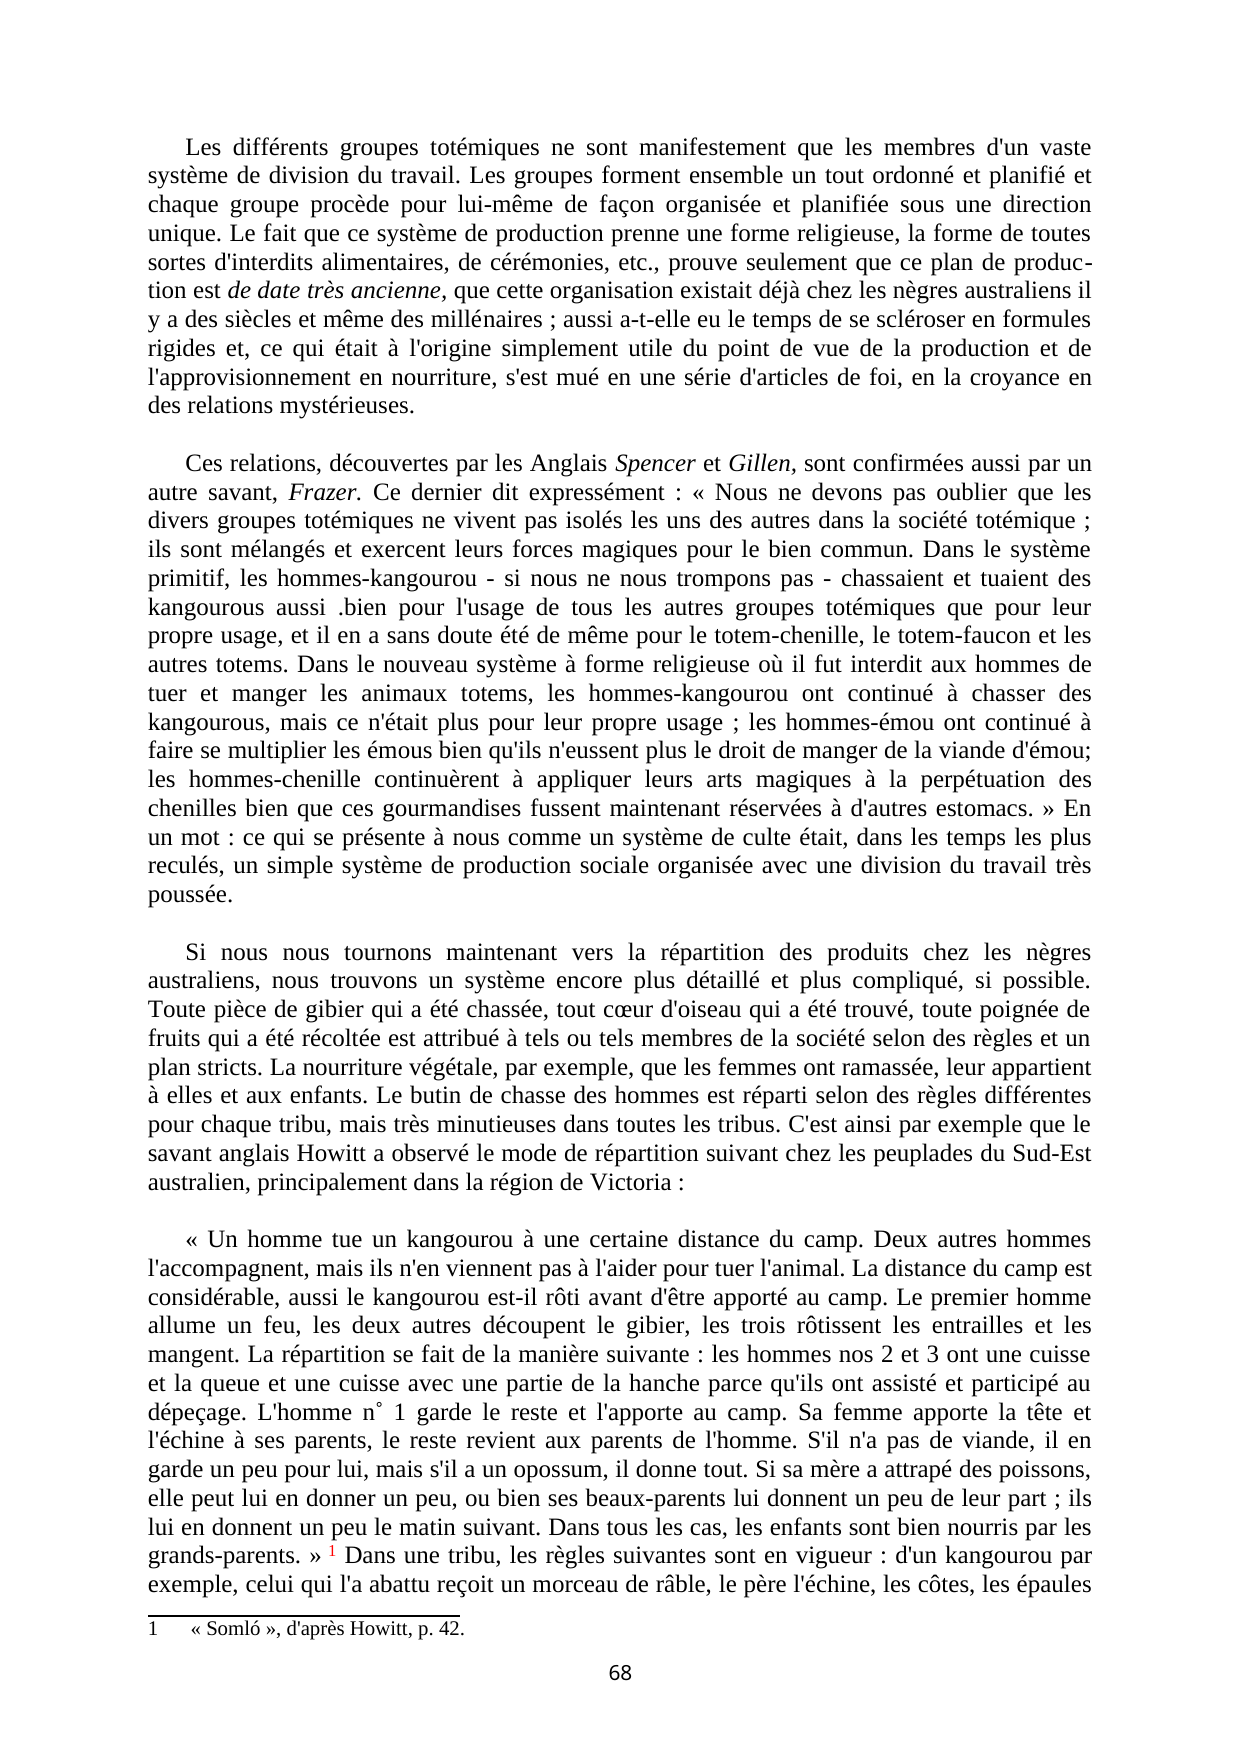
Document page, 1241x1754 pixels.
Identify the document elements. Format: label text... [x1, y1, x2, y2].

text Si nous nous tournons maintenant vers la répartition des produits chez les nègres australiens, nous trouvons un système encore plus détaillé et plus compliqué, si possible. Toute pièce de gibier qui a été chassée, tout cœur d'oiseau qui a été trouvé, toute poignée de fruits qui a été récoltée est attribué à tels ou tels membres de la société selon des règles et un plan stricts. La nourriture végétale, par exemple, que les femmes ont ramassée, leur appartient à elles et aux enfants. Le butin de chasse des hommes est réparti selon des règles différentes pour chaque tribu, mais très minutieuses dans toutes les tribus. C'est ainsi par exemple que le savant anglais Howitt a observé le mode de répartition suivant chez les peuplades du Sud-Est austra­lien, principalement dans la région de Victoria : [148, 937, 1093, 1195]
text Ces relations, découvertes par les Anglais Spencer et Gillen, sont confirmées aussi par un autre savant, Frazer. Ce dernier dit expressément : « Nous ne devons pas oublier que les divers groupes totémiques ne vivent pas isolés les uns des autres dans la société totémique ; ils sont mélangés et exercent leurs forces magiques pour le bien commun. Dans le système primitif, les hommes-kangourou - si nous ne nous trompons pas - chassaient et tuaient des kangourous aussi .bien pour l'usage de tous les autres groupes totémiques que pour leur propre usage, et il en a sans doute été de même pour le totem-chenille, le totem-faucon et les autres totems. Dans le nouveau système à forme religieuse où il fut interdit aux hommes de tuer et manger les animaux totems, les hommes-kangourou ont continué à chasser des kangourous, mais ce n'était plus pour leur propre usage ; les hommes-émou ont continué à faire se multiplier les émous bien qu'ils n'eussent plus le droit de manger de la viande d'émou; les hommes-chenille continuèrent à appliquer leurs arts magiques à la perpétuation des chenilles bien que ces gourmandises fussent maintenant réservées à d'autres estomacs. » En un mot : ce qui se présente à nous comme un système de culte était, dans les temps les plus reculés, un simple système de production sociale organisée avec une division du travail très poussée. [148, 448, 1093, 908]
text Les différents groupes totémiques ne sont manifestement que les membres d'un vaste système de division du travail. Les groupes forment ensemble un tout ordonné et planifié et chaque groupe procède pour lui-même de façon organisée et planifiée sous une direction unique. Le fait que ce système de production prenne une forme religieuse, la forme de toutes sortes d'interdits alimentaires, de cérémonies, etc., prouve seulement que ce plan de produc­tion est de date très ancienne, que cette organisation existait déjà chez les nègres australiens il y a des siècles et même des millé­naires ; aussi a-t-elle eu le temps de se scléroser en formules rigides et, ce qui était à l'origine simplement utile du point de vue de la production et de l'approvisionnement en nourriture, s'est mué en une série d'articles de foi, en la croyance en des relations mystérieuses. [148, 132, 1093, 419]
text « Un homme tue un kangourou à une certaine distance du camp. Deux autres hommes l'accompagnent, mais ils n'en viennent pas à l'aider pour tuer l'animal. La distance du camp est considérable, aussi le kangourou est-il rôti avant d'être apporté au camp. Le premier homme allume un feu, les deux autres découpent le gibier, les trois rôtissent les entrailles et les mangent. La répartition se fait de la manière suivante : les hommes nos 2 et 3 ont une cuisse et la queue et une cuisse avec une partie de la hanche parce qu'ils ont assisté et participé au dépeçage. L'homme n˚ 1 garde le reste et l'apporte au camp. Sa femme apporte la tête et l'échine à ses parents, le reste revient aux parents de l'homme. S'il n'a pas de viande, il en garde un peu pour lui, mais s'il a un opossum, il donne tout. Si sa mère a attrapé des poissons, elle peut lui en donner un peu, ou bien ses beaux-parents lui donnent un peu de leur part ; ils lui en donnent un peu le matin suivant. Dans tous les cas, les enfants sont bien nourris par les grands-parents. » Dans une tribu, les règles suivantes sont en vigueur : d'un kangourou par exemple, celui qui l'a abattu reçoit un morceau de râble, le père l'échine, les côtes, les épaules [148, 1224, 1093, 1598]
text « Somló », d'après Howitt, p. 42. [148, 1616, 1093, 1640]
